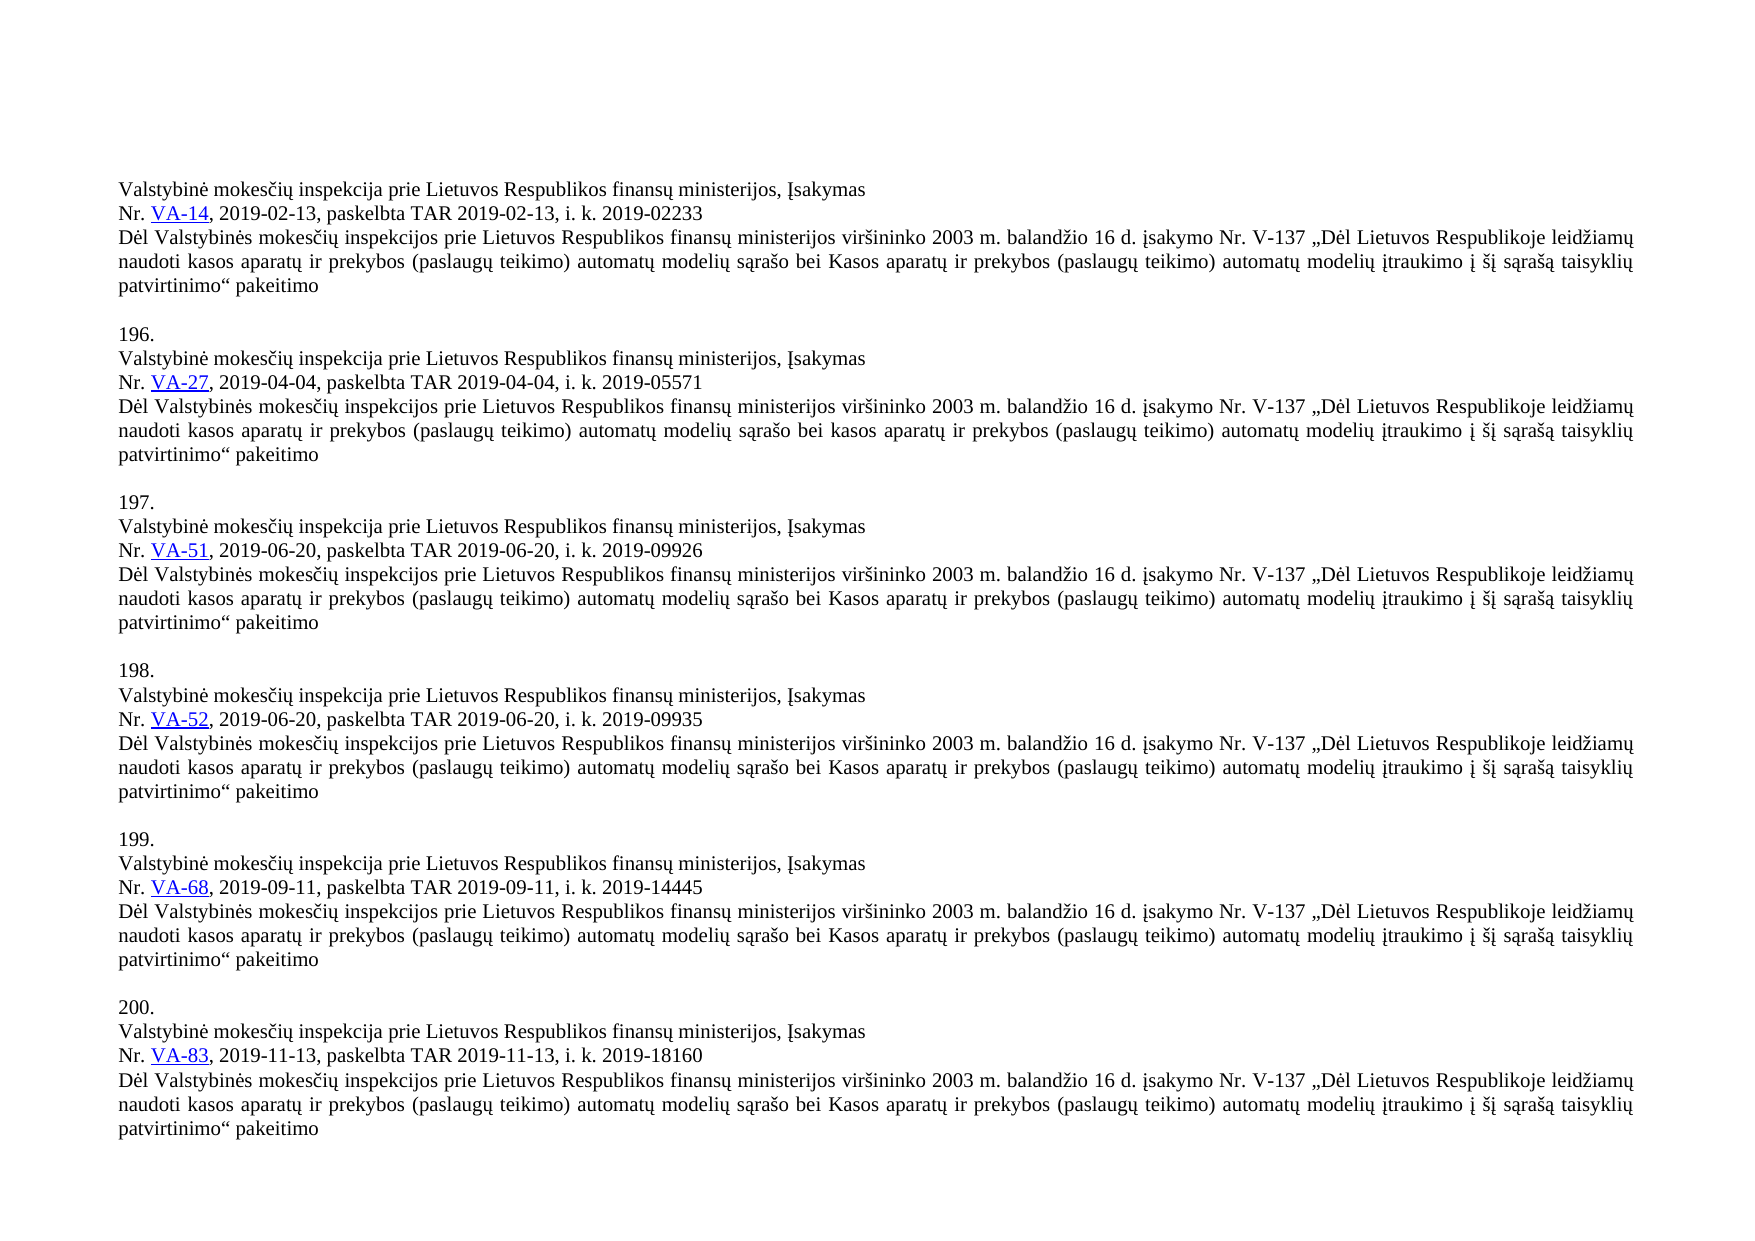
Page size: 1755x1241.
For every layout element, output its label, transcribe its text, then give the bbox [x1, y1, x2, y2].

text Nr. VA-83, 2019-11-13, paskelbta TAR 2019-11-13, i. k. 2019-18160 [118, 1043, 1636, 1067]
text Nr. VA-27, 2019-04-04, paskelbta TAR 2019-04-04, i. k. 2019-05571 [118, 370, 1636, 394]
text Valstybinė mokesčių inspekcija prie Lietuvos Respublikos finansų ministerijos, Įsakymas [118, 1019, 1636, 1043]
text Dėl Valstybinės mokesčių inspekcijos prie Lietuvos Respublikos finansų ministerijos viršininko 2003 m. balandžio 16 d. įsakymo Nr. V-137 „Dėl Lietuvos Respublikoje leidžiamų naudoti kasos aparatų ir prekybos (paslaugų teikimo) automatų modelių sąrašo bei kasos aparatų ir prekybos (paslaugų teikimo) automatų modelių įtraukimo į šį sąrašą taisyklių patvirtinimo“ pakeitimo [118, 394, 1636, 466]
text Dėl Valstybinės mokesčių inspekcijos prie Lietuvos Respublikos finansų ministerijos viršininko 2003 m. balandžio 16 d. įsakymo Nr. V-137 „Dėl Lietuvos Respublikoje leidžiamų naudoti kasos aparatų ir prekybos (paslaugų teikimo) automatų modelių sąrašo bei Kasos aparatų ir prekybos (paslaugų teikimo) automatų modelių įtraukimo į šį sąrašą taisyklių patvirtinimo“ pakeitimo [118, 731, 1636, 803]
text Dėl Valstybinės mokesčių inspekcijos prie Lietuvos Respublikos finansų ministerijos viršininko 2003 m. balandžio 16 d. įsakymo Nr. V-137 „Dėl Lietuvos Respublikoje leidžiamų naudoti kasos aparatų ir prekybos (paslaugų teikimo) automatų modelių sąrašo bei Kasos aparatų ir prekybos (paslaugų teikimo) automatų modelių įtraukimo į šį sąrašą taisyklių patvirtinimo“ pakeitimo [118, 1067, 1636, 1140]
text 200. [118, 995, 1636, 1019]
text Valstybinė mokesčių inspekcija prie Lietuvos Respublikos finansų ministerijos, Įsakymas [118, 851, 1636, 875]
text Nr. VA-52, 2019-06-20, paskelbta TAR 2019-06-20, i. k. 2019-09935 [118, 707, 1636, 731]
text Nr. VA-14, 2019-02-13, paskelbta TAR 2019-02-13, i. k. 2019-02233 [118, 201, 1636, 225]
text 199. [118, 827, 1636, 851]
text Nr. VA-68, 2019-09-11, paskelbta TAR 2019-09-11, i. k. 2019-14445 [118, 875, 1636, 899]
text Dėl Valstybinės mokesčių inspekcijos prie Lietuvos Respublikos finansų ministerijos viršininko 2003 m. balandžio 16 d. įsakymo Nr. V-137 „Dėl Lietuvos Respublikoje leidžiamų naudoti kasos aparatų ir prekybos (paslaugų teikimo) automatų modelių sąrašo bei Kasos aparatų ir prekybos (paslaugų teikimo) automatų modelių įtraukimo į šį sąrašą taisyklių patvirtinimo“ pakeitimo [118, 562, 1636, 634]
text Dėl Valstybinės mokesčių inspekcijos prie Lietuvos Respublikos finansų ministerijos viršininko 2003 m. balandžio 16 d. įsakymo Nr. V-137 „Dėl Lietuvos Respublikoje leidžiamų naudoti kasos aparatų ir prekybos (paslaugų teikimo) automatų modelių sąrašo bei Kasos aparatų ir prekybos (paslaugų teikimo) automatų modelių įtraukimo į šį sąrašą taisyklių patvirtinimo“ pakeitimo [118, 225, 1636, 297]
text Valstybinė mokesčių inspekcija prie Lietuvos Respublikos finansų ministerijos, Įsakymas [118, 682, 1636, 707]
text 196. [118, 322, 1636, 346]
text 197. [118, 490, 1636, 514]
text Valstybinė mokesčių inspekcija prie Lietuvos Respublikos finansų ministerijos, Įsakymas [118, 177, 1636, 201]
text Valstybinė mokesčių inspekcija prie Lietuvos Respublikos finansų ministerijos, Įsakymas [118, 514, 1636, 538]
text Valstybinė mokesčių inspekcija prie Lietuvos Respublikos finansų ministerijos, Įsakymas [118, 346, 1636, 370]
text Dėl Valstybinės mokesčių inspekcijos prie Lietuvos Respublikos finansų ministerijos viršininko 2003 m. balandžio 16 d. įsakymo Nr. V-137 „Dėl Lietuvos Respublikoje leidžiamų naudoti kasos aparatų ir prekybos (paslaugų teikimo) automatų modelių sąrašo bei Kasos aparatų ir prekybos (paslaugų teikimo) automatų modelių įtraukimo į šį sąrašą taisyklių patvirtinimo“ pakeitimo [118, 899, 1636, 971]
text Nr. VA-51, 2019-06-20, paskelbta TAR 2019-06-20, i. k. 2019-09926 [118, 538, 1636, 562]
text 198. [118, 658, 1636, 682]
